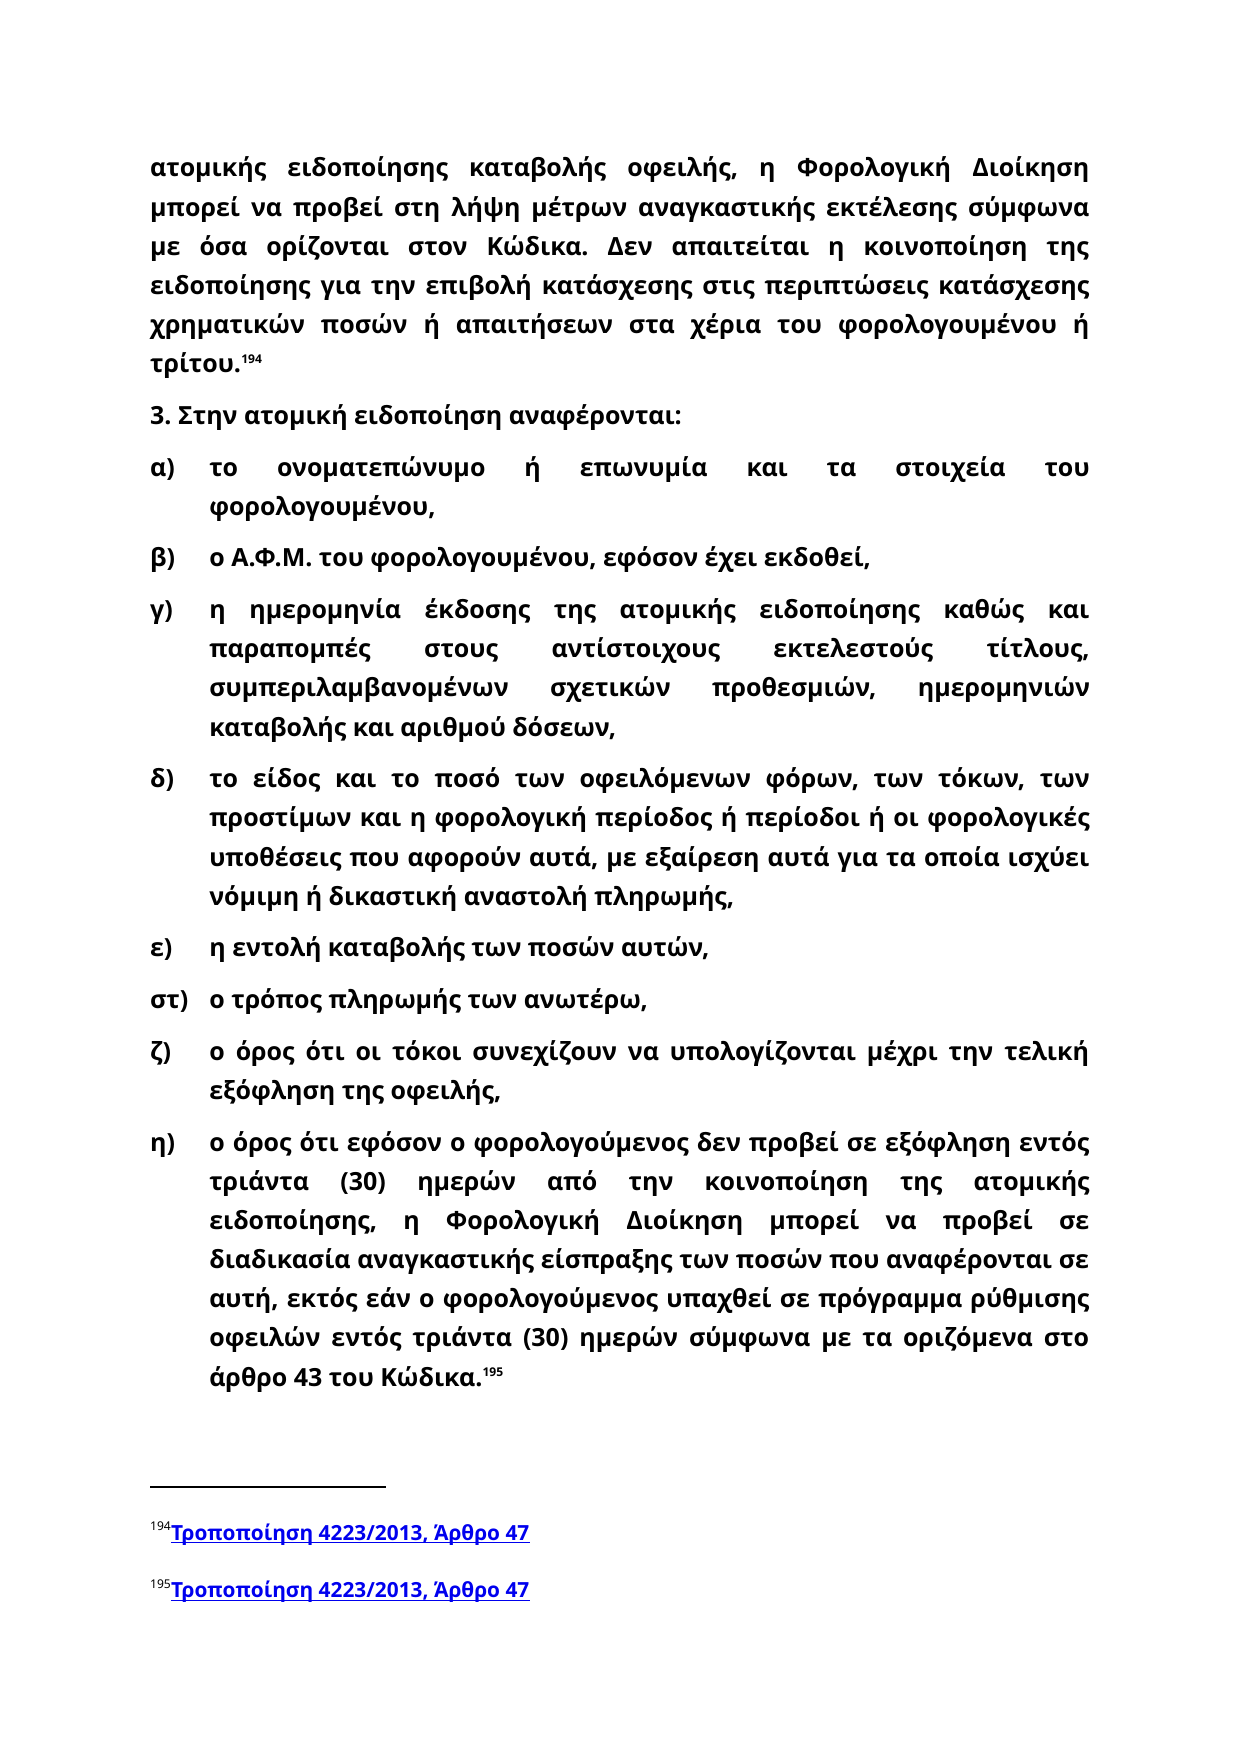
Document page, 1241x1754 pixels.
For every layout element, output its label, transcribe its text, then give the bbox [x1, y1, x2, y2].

text 3. Στην ατομική ειδοποίηση αναφέρονται: [150, 397, 1090, 432]
list γ) η ημερομηνία έκδοσης της ατομικής ειδοποίησης καθώς και παραπομπές στους αντίστοιχους εκτελεστούς τίτλους, συμπεριλαμβανομένων σχετικών προθεσμιών, ημερομηνιών καταβολής και αριθμού δόσεων, [150, 592, 1090, 743]
list α) το ονοματεπώνυμο ή επωνυμία και τα στοιχεία του φορολογουμένου, [150, 449, 1090, 522]
list δ) το είδος και το ποσό των οφειλόμενων φόρων, των τόκων, των προστίμων και η φορολογική περίοδος ή περίοδοι ή οι φορολογικές υποθέσεις που αφορούν αυτά, με εξαίρεση αυτά για τα οποία ισχύει νόμιμη ή δικαστική αναστολή πληρωμής, [150, 761, 1090, 912]
list β) ο Α.Φ.Μ. του φορολογουμένου, εφόσον έχει εκδοθεί, [150, 540, 1090, 574]
text ατομικής ειδοποίησης καταβολής οφειλής, η Φορολογική Διοίκηση μπορεί να προβεί στη λήψη μέτρων αναγκαστικής εκτέλεσης σύμφωνα με όσα ορίζονται στον Κώδικα. Δεν απαιτείται η κοινοποίηση της ειδοποίησης για την επιβολή κατάσχεσης στις περιπτώσεις κατάσχεσης χρηματικών ποσών ή απαιτήσεων στα χέρια του φορολογουμένου ή τρίτου. [150, 150, 1090, 380]
list η) ο όρος ότι εφόσον ο φορολογούμενος δεν προβεί σε εξόφληση εντός τριάντα (30) ημερών από την κοινοποίηση της ατομικής ειδοποίησης, η Φορολογική Διοίκηση μπορεί να προβεί σε διαδικασία αναγκαστικής είσπραξης των ποσών που αναφέρονται σε αυτή, εκτός εάν ο φορολογούμενος υπαχθεί σε πρόγραμμα ρύθμισης οφειλών εντός τριάντα (30) ημερών σύμφωνα με τα οριζόμενα στο άρθρο 43 του Κώδικα. [150, 1124, 1090, 1393]
list ε) η εντολή καταβολής των ποσών αυτών, [150, 930, 1090, 964]
text Τροποποίηση 4223/2013, Άρθρο 47 [150, 1518, 1090, 1546]
list στ) ο τρόπος πληρωμής των ανωτέρω, [150, 982, 1090, 1016]
text Τροποποίηση 4223/2013, Άρθρο 47 [150, 1576, 1090, 1604]
list ζ) ο όρος ότι οι τόκοι συνεχίζουν να υπολογίζονται μέχρι την τελική εξόφληση της οφειλής, [150, 1033, 1090, 1107]
